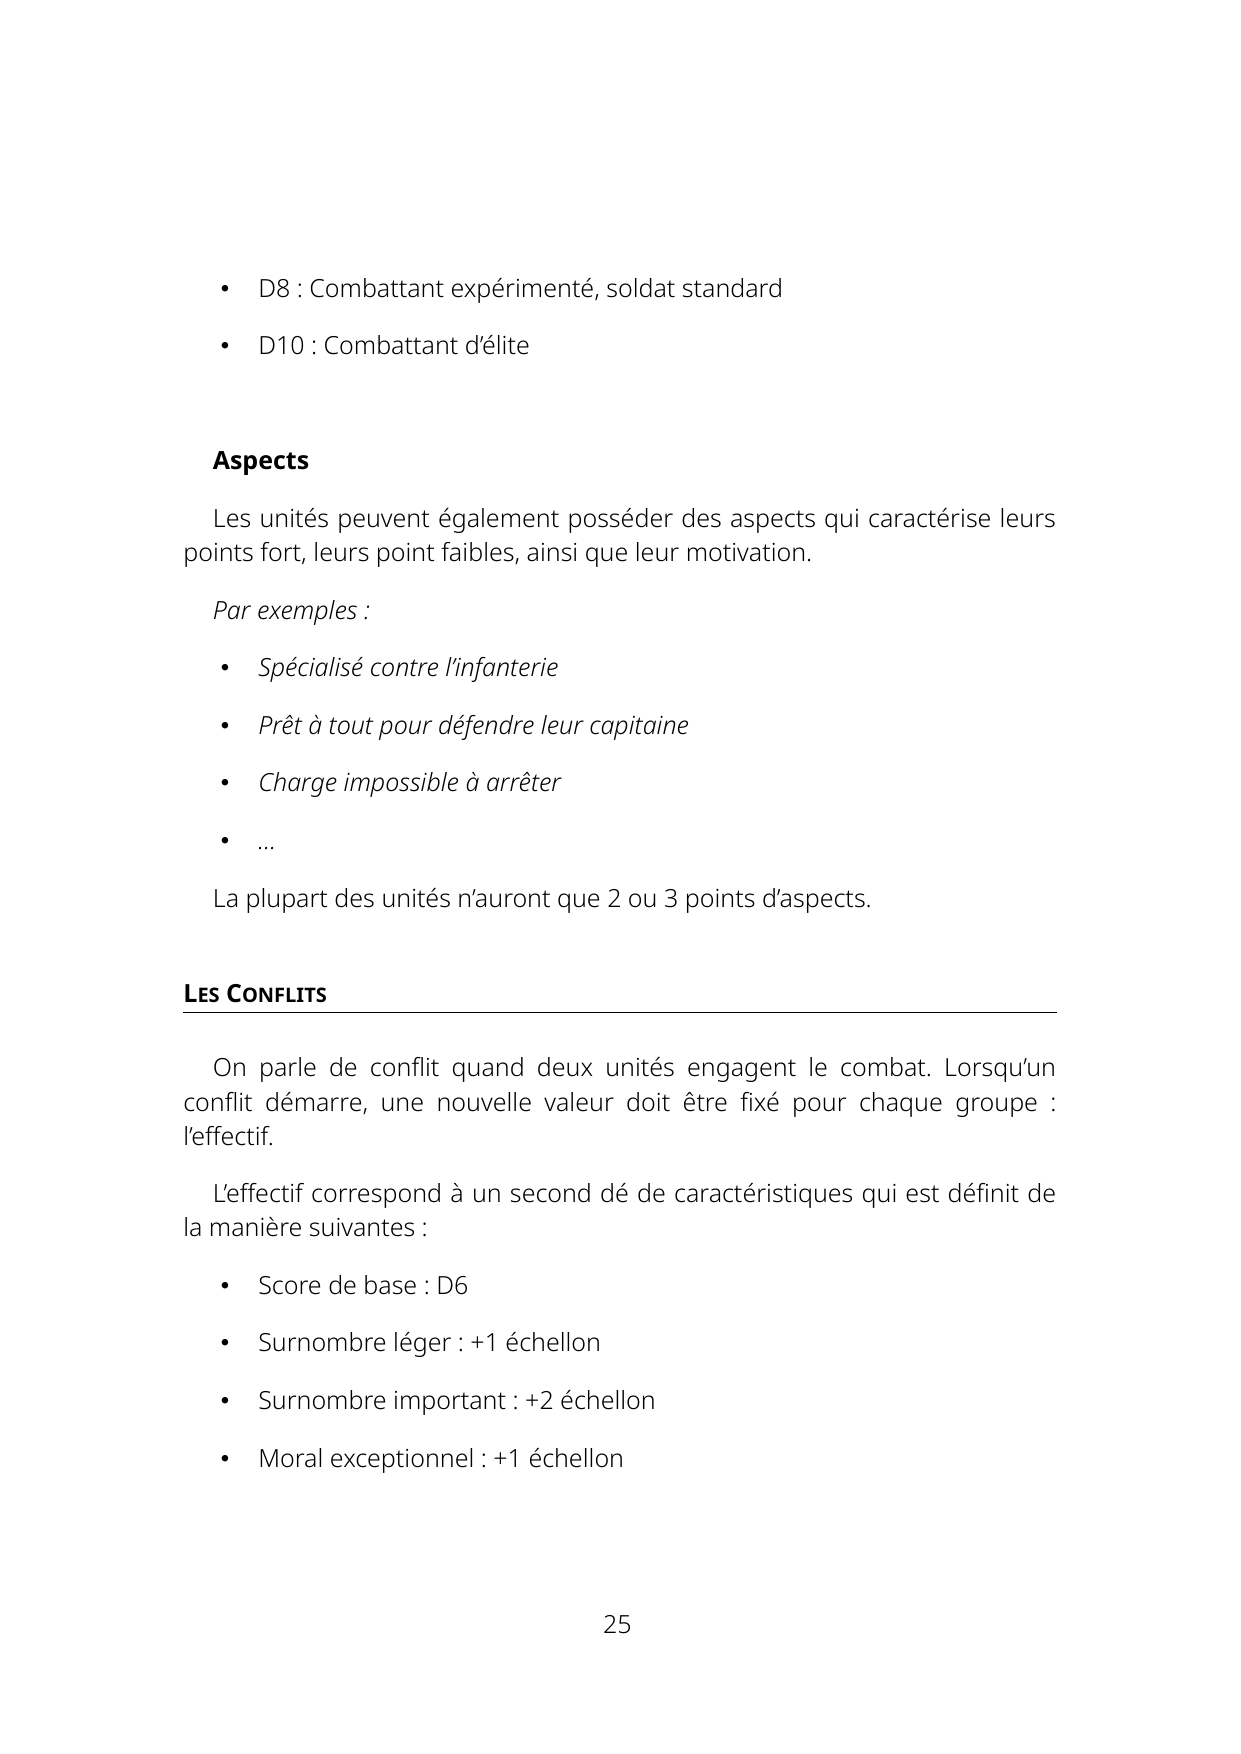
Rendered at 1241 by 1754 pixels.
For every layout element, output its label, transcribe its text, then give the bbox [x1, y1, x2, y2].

list Score de base : D6 [221, 1267, 1057, 1302]
list Prêt à tout pour défendre leur capitaine [221, 707, 1057, 742]
list D10 : Combattant d’élite [221, 328, 1057, 362]
list Surnombre léger : +1 échellon [221, 1325, 1057, 1359]
text Aspects [183, 443, 1057, 477]
text La plupart des unités n’auront que 2 ou 3 points d’aspects. [183, 880, 1057, 914]
list D8 : Combattant expérimenté, soldat standard [221, 270, 1057, 304]
text Les unités peuvent également posséder des aspects qui caractérise leurs points fort, leurs point faibles, ainsi que leur motivation. [183, 501, 1057, 569]
text L’effectif correspond à un second dé de caractéristiques qui est définit de la manière suivantes : [183, 1176, 1057, 1244]
list … [221, 823, 1057, 857]
text On parle de conflit quand deux unités engagent le combat. Lorsqu’un conflit démarre, une nouvelle valeur doit être fixé pour chaque groupe : l’effectif. [183, 1050, 1057, 1152]
list Spécialisé contre l’infanterie [221, 650, 1057, 684]
subtitle Les Conflits [183, 976, 1057, 1012]
list Charge impossible à arrêter [221, 765, 1057, 799]
list Moral exceptionnel : +1 échellon [221, 1440, 1057, 1474]
list Surnombre important : +2 échellon [221, 1383, 1057, 1417]
text Par exemples : [183, 592, 1057, 626]
